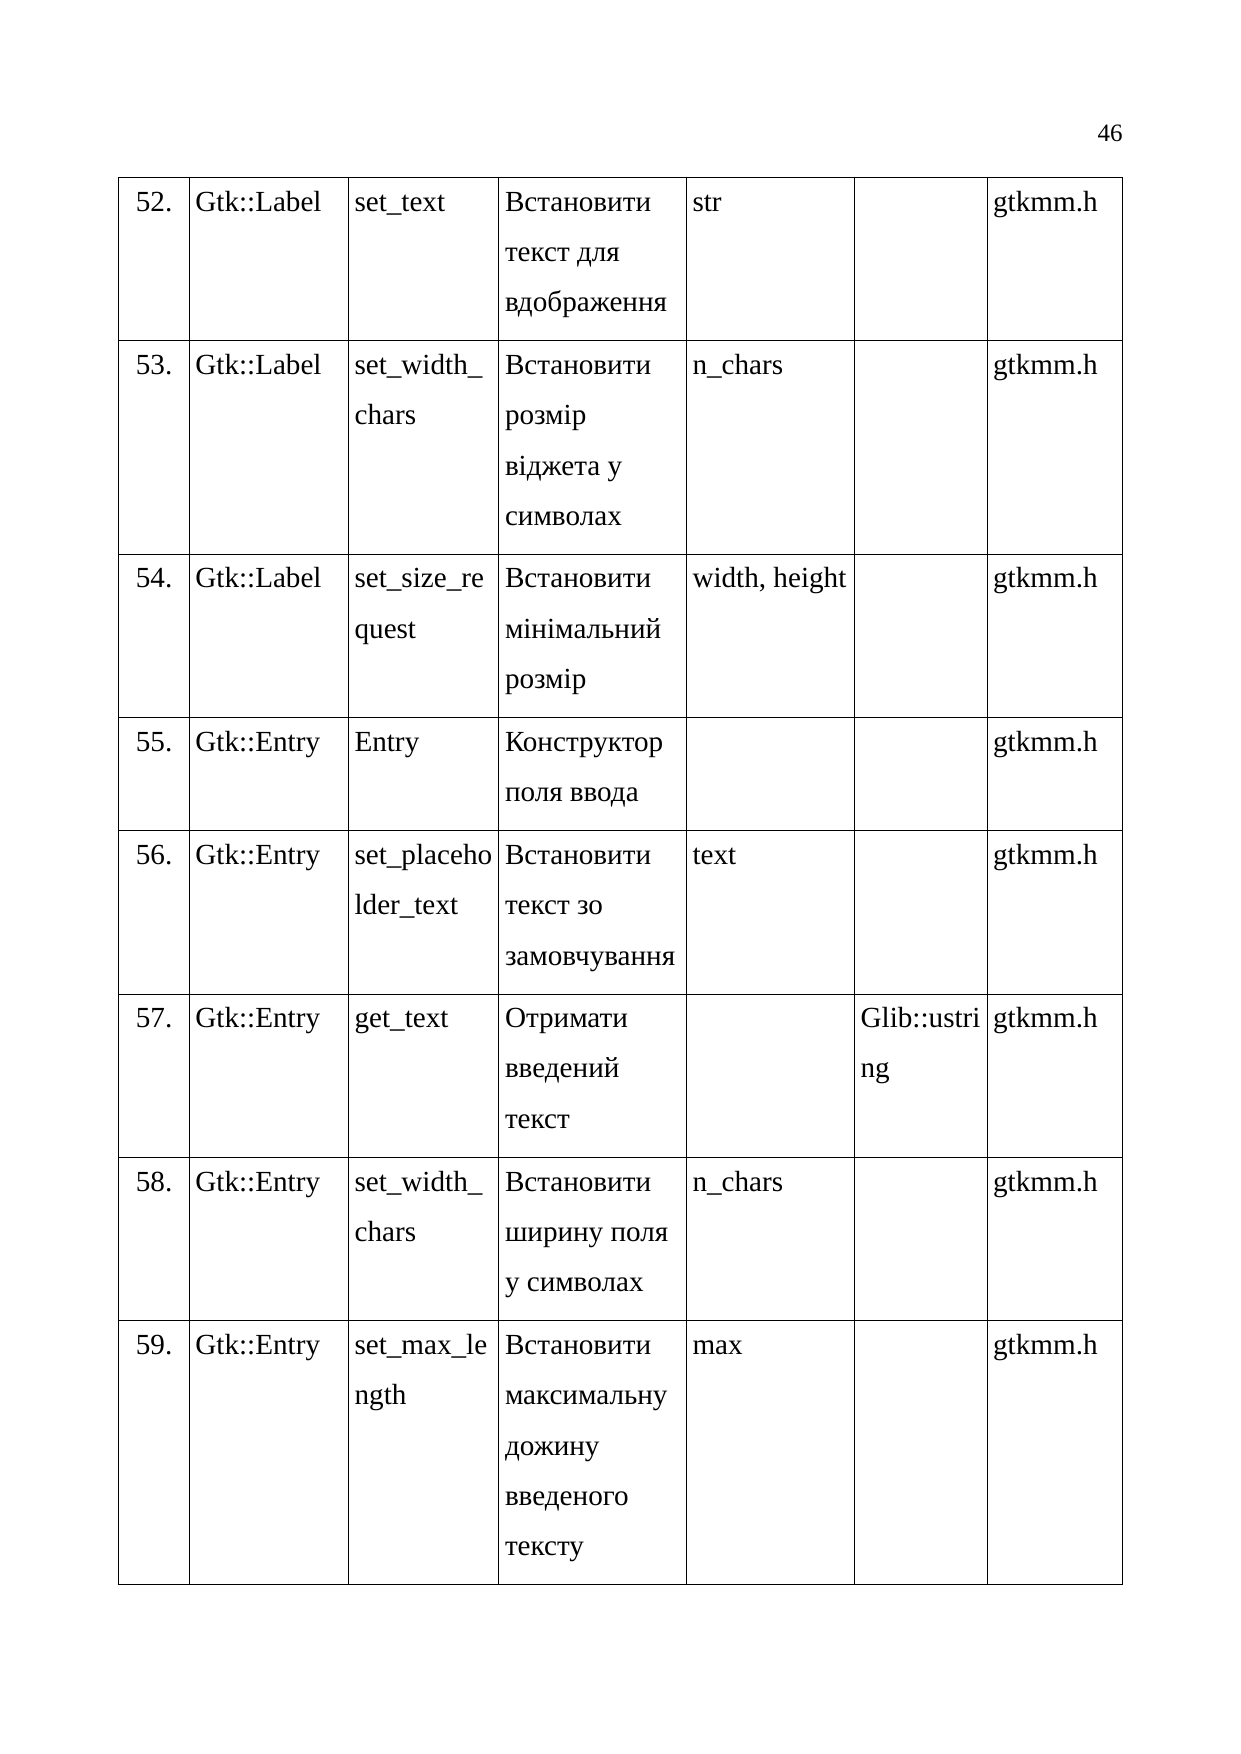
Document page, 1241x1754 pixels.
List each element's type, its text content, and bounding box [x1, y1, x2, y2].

table_cell Gtk::Entry [190, 1158, 348, 1320]
table_cell [855, 178, 987, 340]
table_cell 55. [119, 718, 189, 830]
table_cell Встановити мінімальний розмір [499, 555, 686, 717]
table_cell n_chars [687, 1158, 854, 1320]
table_cell Конструктор поля ввода [499, 718, 686, 830]
table_cell gtkmm.h [988, 831, 1122, 993]
table_cell Gtk::Entry [190, 831, 348, 993]
table_cell 56. [119, 831, 189, 993]
table_cell Gtk::Entry [190, 1321, 348, 1584]
table_cell 58. [119, 1158, 189, 1320]
table_cell max [687, 1321, 854, 1584]
table_cell set_max_length [349, 1321, 498, 1584]
table_cell set_width_chars [349, 341, 498, 554]
table_cell [855, 831, 987, 993]
table_cell gtkmm.h [988, 995, 1122, 1157]
table_cell [687, 718, 854, 830]
table_cell set_placeholder_text [349, 831, 498, 993]
table_cell set_width_chars [349, 1158, 498, 1320]
table_cell 59. [119, 1321, 189, 1584]
table_cell gtkmm.h [988, 1158, 1122, 1320]
table_cell [855, 1321, 987, 1584]
table_cell Встановити текст зо замовчування [499, 831, 686, 993]
table_cell Gtk::Entry [190, 718, 348, 830]
table_cell str [687, 178, 854, 340]
table_cell [855, 1158, 987, 1320]
table_cell n_chars [687, 341, 854, 554]
table_cell gtkmm.h [988, 178, 1122, 340]
table_cell 53. [119, 341, 189, 554]
table_cell Отримати введений текст [499, 995, 686, 1157]
table_cell 57. [119, 995, 189, 1157]
table_cell width, height [687, 555, 854, 717]
table_cell set_text [349, 178, 498, 340]
table_cell [855, 341, 987, 554]
table_cell Встановити текст для вдображення [499, 178, 686, 340]
table_cell Entry [349, 718, 498, 830]
table_cell [855, 555, 987, 717]
table_cell Встановити розмір віджета у символах [499, 341, 686, 554]
table_cell Gtk::Entry [190, 995, 348, 1157]
table_cell gtkmm.h [988, 341, 1122, 554]
table_cell 52. [119, 178, 189, 340]
table_cell [687, 995, 854, 1157]
table_cell Встановити максимальну дожину введеного тексту [499, 1321, 686, 1584]
table_cell Gtk::Label [190, 178, 348, 340]
table_cell get_text [349, 995, 498, 1157]
table_cell set_size_request [349, 555, 498, 717]
table_cell Встановити ширину поля у символах [499, 1158, 686, 1320]
table_cell Glib::ustring [855, 995, 987, 1157]
table_cell text [687, 831, 854, 993]
table_cell Gtk::Label [190, 555, 348, 717]
table_cell Gtk::Label [190, 341, 348, 554]
table_cell gtkmm.h [988, 555, 1122, 717]
table_cell gtkmm.h [988, 718, 1122, 830]
table_cell 54. [119, 555, 189, 717]
table_cell [855, 718, 987, 830]
table_cell gtkmm.h [988, 1321, 1122, 1584]
